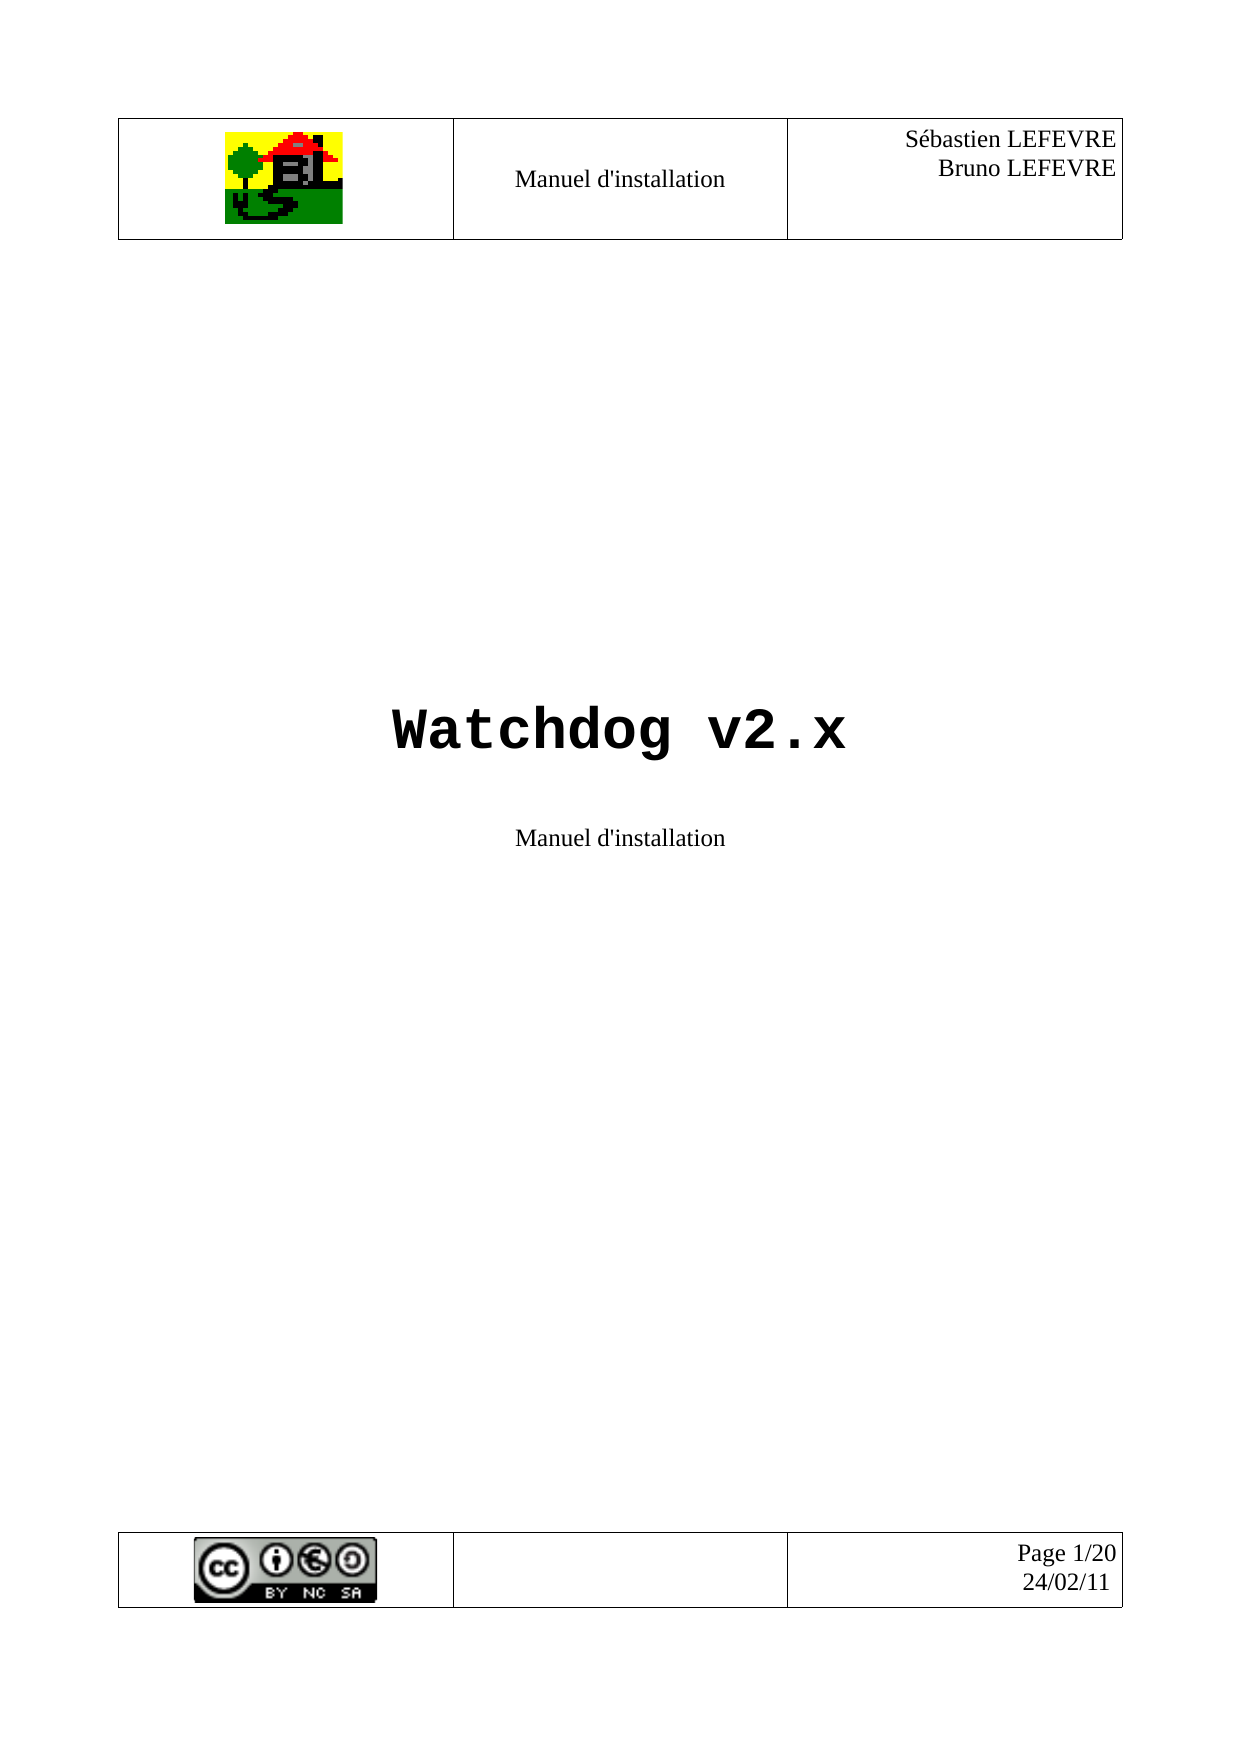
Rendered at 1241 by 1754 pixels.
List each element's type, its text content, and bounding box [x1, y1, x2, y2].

text Watchdog v2.x [118, 700, 1122, 766]
picture [225, 132, 343, 224]
picture [193, 1537, 378, 1603]
text Manuel d'installation [118, 823, 1122, 852]
